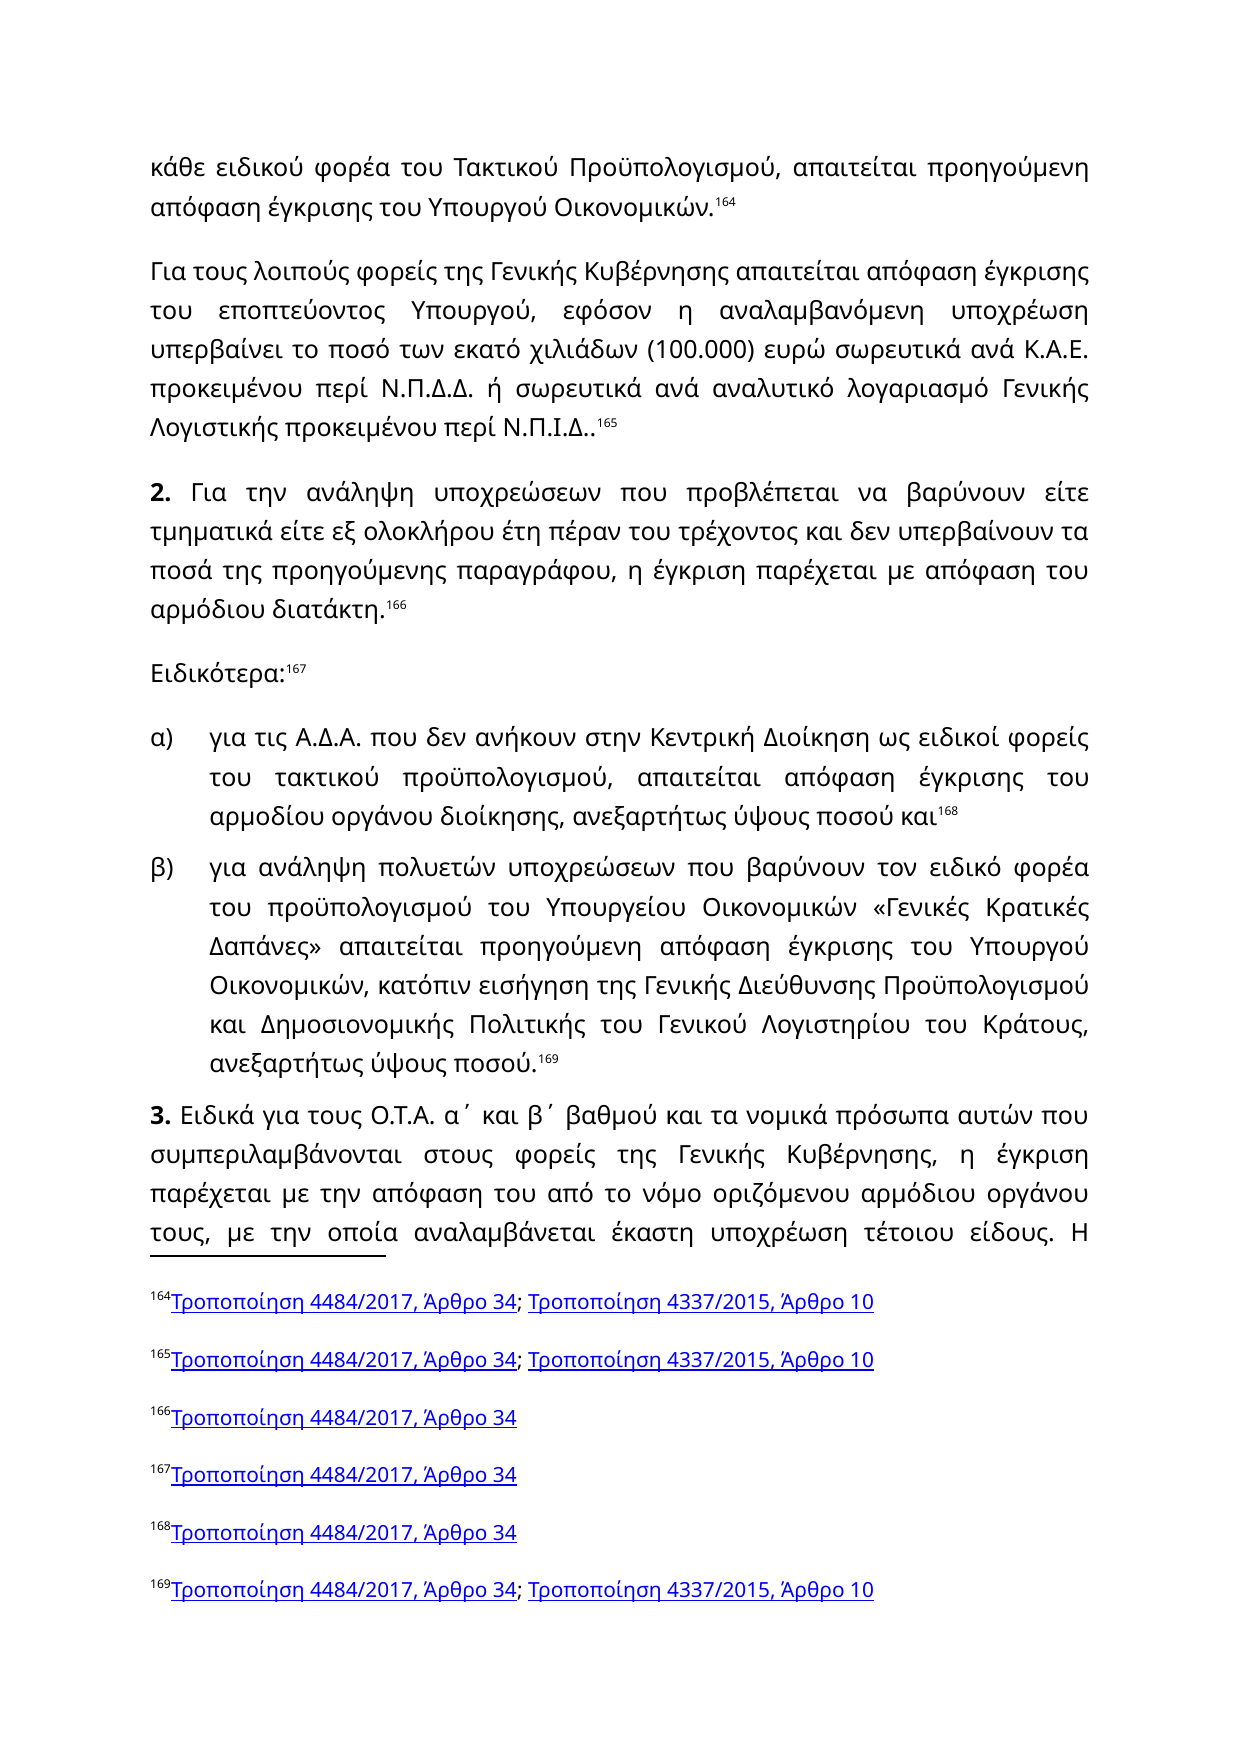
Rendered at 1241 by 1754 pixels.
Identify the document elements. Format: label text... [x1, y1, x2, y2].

text 2. Για την ανάληψη υποχρεώσεων που προβλέπεται να βαρύνουν είτε τµηµατικά είτε εξ ολοκλήρου έτη πέραν του τρέχοντος και δεν υπερβαίνουν τα ποσά της προηγούµενης παραγράφου, η έγκριση παρέχεται µε απόφαση του αρµόδιου διατάκτη. [150, 474, 1090, 626]
text Ειδικότερα: [150, 656, 1090, 690]
list α) για τις Α.Δ.Α. που δεν ανήκουν στην Κεντρική Διοίκηση ως ειδικοί φορείς του τακτικού προϋπολογισµού, απαιτείται απόφαση έγκρισης του αρµοδίου οργάνου διοίκησης, ανεξαρτήτως ύψους ποσού και [150, 720, 1090, 832]
text Τροποποίηση 4484/2017, Άρθρο 34 [150, 1460, 1090, 1489]
text κάθε ειδικού φορέα του Τακτικού Προϋπολογισµού, απαιτείται προηγούµενη απόφαση έγκρισης του Υπουργού Οικονοµικών. [150, 150, 1090, 223]
text 3. Ειδικά για τους Ο.Τ.Α. α΄ και β΄ βαθµού και τα νοµικά πρόσωπα αυτών που συµπεριλαµβάνονται στους φορείς της Γενικής Κυβέρνησης, η έγκριση παρέχεται µε την απόφαση του από το νόµο οριζόµενου αρµόδιου οργάνου τους, µε την οποία αναλαµβάνεται έκαστη υποχρέωση τέτοιου είδους. Η [150, 1097, 1090, 1249]
text Τροποποίηση 4484/2017, Άρθρο 34; Τροποποίηση 4337/2015, Άρθρο 10 [150, 1287, 1090, 1316]
text Για τους λοιπούς φορείς της Γενικής Κυβέρνησης απαιτείται απόφαση έγκρισης του εποπτεύοντος Υπουργού, εφόσον η αναλαµβανόµενη υποχρέωση υπερβαίνει το ποσό των εκατό χιλιάδων (100.000) ευρώ σωρευτικά ανά Κ.Α.Ε. προκειµένου περί Ν.Π.Δ.Δ. ή σωρευτικά ανά αναλυτικό λογαριασµό Γενικής Λογιστικής προκειµένου περί Ν.Π.Ι.Δ.. [150, 253, 1090, 444]
text Τροποποίηση 4484/2017, Άρθρο 34 [150, 1518, 1090, 1546]
text Τροποποίηση 4484/2017, Άρθρο 34; Τροποποίηση 4337/2015, Άρθρο 10 [150, 1345, 1090, 1373]
text Τροποποίηση 4484/2017, Άρθρο 34; Τροποποίηση 4337/2015, Άρθρο 10 [150, 1576, 1090, 1604]
text Τροποποίηση 4484/2017, Άρθρο 34 [150, 1403, 1090, 1431]
list β) για ανάληψη πολυετών υποχρεώσεων που βαρύνουν τον ειδικό φορέα του προϋπολογισµού του Υπουργείου Οικονοµικών «Γενικές Κρατικές Δαπάνες» απαιτείται προηγούµενη απόφαση έγκρισης του Υπουργού Οικονοµικών, κατόπιν εισήγηση της Γενικής Διεύθυνσης Προϋπολογισµού και Δηµοσιονοµικής Πολιτικής του Γενικού Λογιστηρίου του Κράτους, ανεξαρτήτως ύψους ποσού. [150, 850, 1090, 1080]
